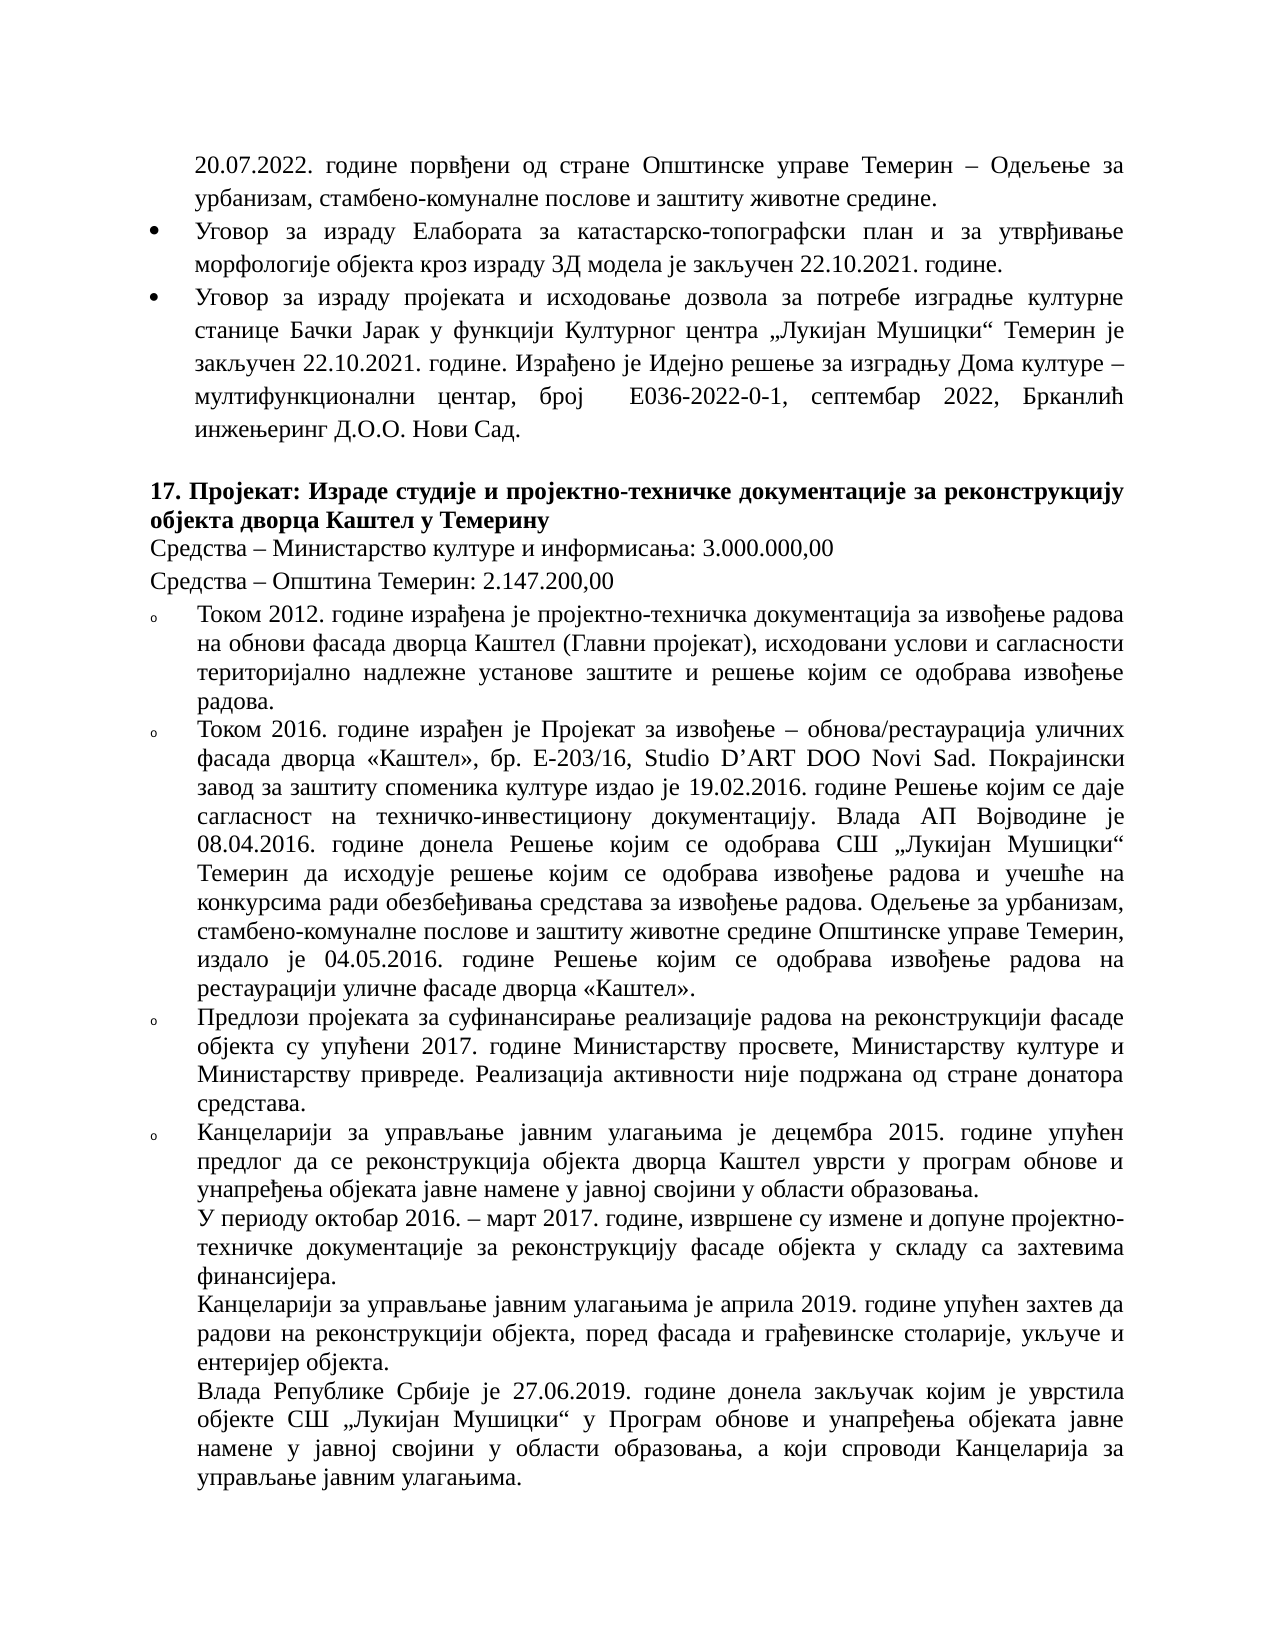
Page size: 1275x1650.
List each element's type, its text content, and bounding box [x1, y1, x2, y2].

list Током 2016. године израђен је Пројекат за извођење – обнова/рестаурација уличних фасада дворца «Каштел», бр. Е-203/16, Studio D’ART DOO Novi Sad. Покрајински завод за заштиту споменика културе издао је 19.02.2016. године Решење којим се даје сагласност на техничко-инвестициону документацију. Влада АП Војводине је 08.04.2016. године донела Решење којим се одобрава СШ „Лукијан Мушицки“ Темерин да исходује решење којим се одобрава извођење радова и учешће на конкурсима ради обезбеђивања средстава за извођење радова. Одељење за урбанизам, стамбено-комуналне послове и заштиту животне средине Општинске управе Темерин, издало је 04.05.2016. године Решење којим се одобрава извођење радова на рестаурацији уличне фасаде дворца «Каштел». [150, 714, 1125, 1002]
text 20.07.2022. године порвђени од стране Општинске управе Темерин – Одељење за урбанизам, стамбено-комуналне послове и заштиту животне средине. [194, 150, 1125, 212]
list Током 2012. године израђена је пројектно-техничка документација за извођење радова на обнови фасада дворца Каштел (Главни пројекат), исходовани услови и сагласности територијално надлежне установе заштите и решење којим се одобрава извођење радова. [150, 599, 1125, 714]
list Уговор за израду Елабората за катастарско-топографски план и за утврђивање морфологије објекта кроз израду 3Д модела је закључен 22.10.2021. године. [150, 216, 1125, 278]
list Уговор за израду пројеката и исходовање дозвола за потребе изградње културне станице Бачки Јарак у функцији Културног центра „Лукијан Мушицки“ Темерин је закључен 22.10.2021. године. Израђено је Идејно решење за изградњу Дома културе – мултифункционални центар, број E036-2022-0-1, септембар 2022, Брканлић инжењеринг Д.О.О. Нови Сад. [150, 282, 1125, 443]
text Средства – Општина Темерин: 2.147.200,00 [150, 566, 1125, 595]
text 17. Пројекат: Израде студије и пројектно-техничке документације за реконструкцију објекта дворца Каштел у Темерину [150, 476, 1125, 533]
list Канцеларији за управљање јавним улагањима је децембра 2015. године упућен предлог да се реконструкција објекта дворца Каштел уврсти у програм обнове и унапређења објеката јавне намене у јавној својини у области образовања. [150, 1117, 1125, 1203]
text У периоду октобар 2016. – март 2017. године, извршене су измене и допуне пројектно-техничке документације за реконструкцију фасаде објекта у складу са захтевима финансијера. [197, 1203, 1125, 1289]
text Канцеларији за управљање јавним улагањима је априла 2019. године упућен захтев да радови на реконструкцији објекта, поред фасада и грађевинске столарије, укључе и ентеријер објекта. [197, 1289, 1125, 1376]
text Средства – Министарство културе и информисања: 3.000.000,00 [150, 533, 1125, 562]
list Предлози пројеката за суфинансирање реализације радова на реконструкцији фасаде објекта су упућени 2017. године Министарству просвете, Министарству културе и Министарству привреде. Реализација активности није подржана од стране донатора средстава. [150, 1002, 1125, 1117]
text Влада Републике Србије је 27.06.2019. године донела закључак којим је уврстила објекте СШ „Лукијан Мушицки“ у Програм обнове и унапређења објеката јавне намене у јавној својини у области образовања, а који спроводи Канцеларија за управљање јавним улагањима. [197, 1376, 1125, 1491]
